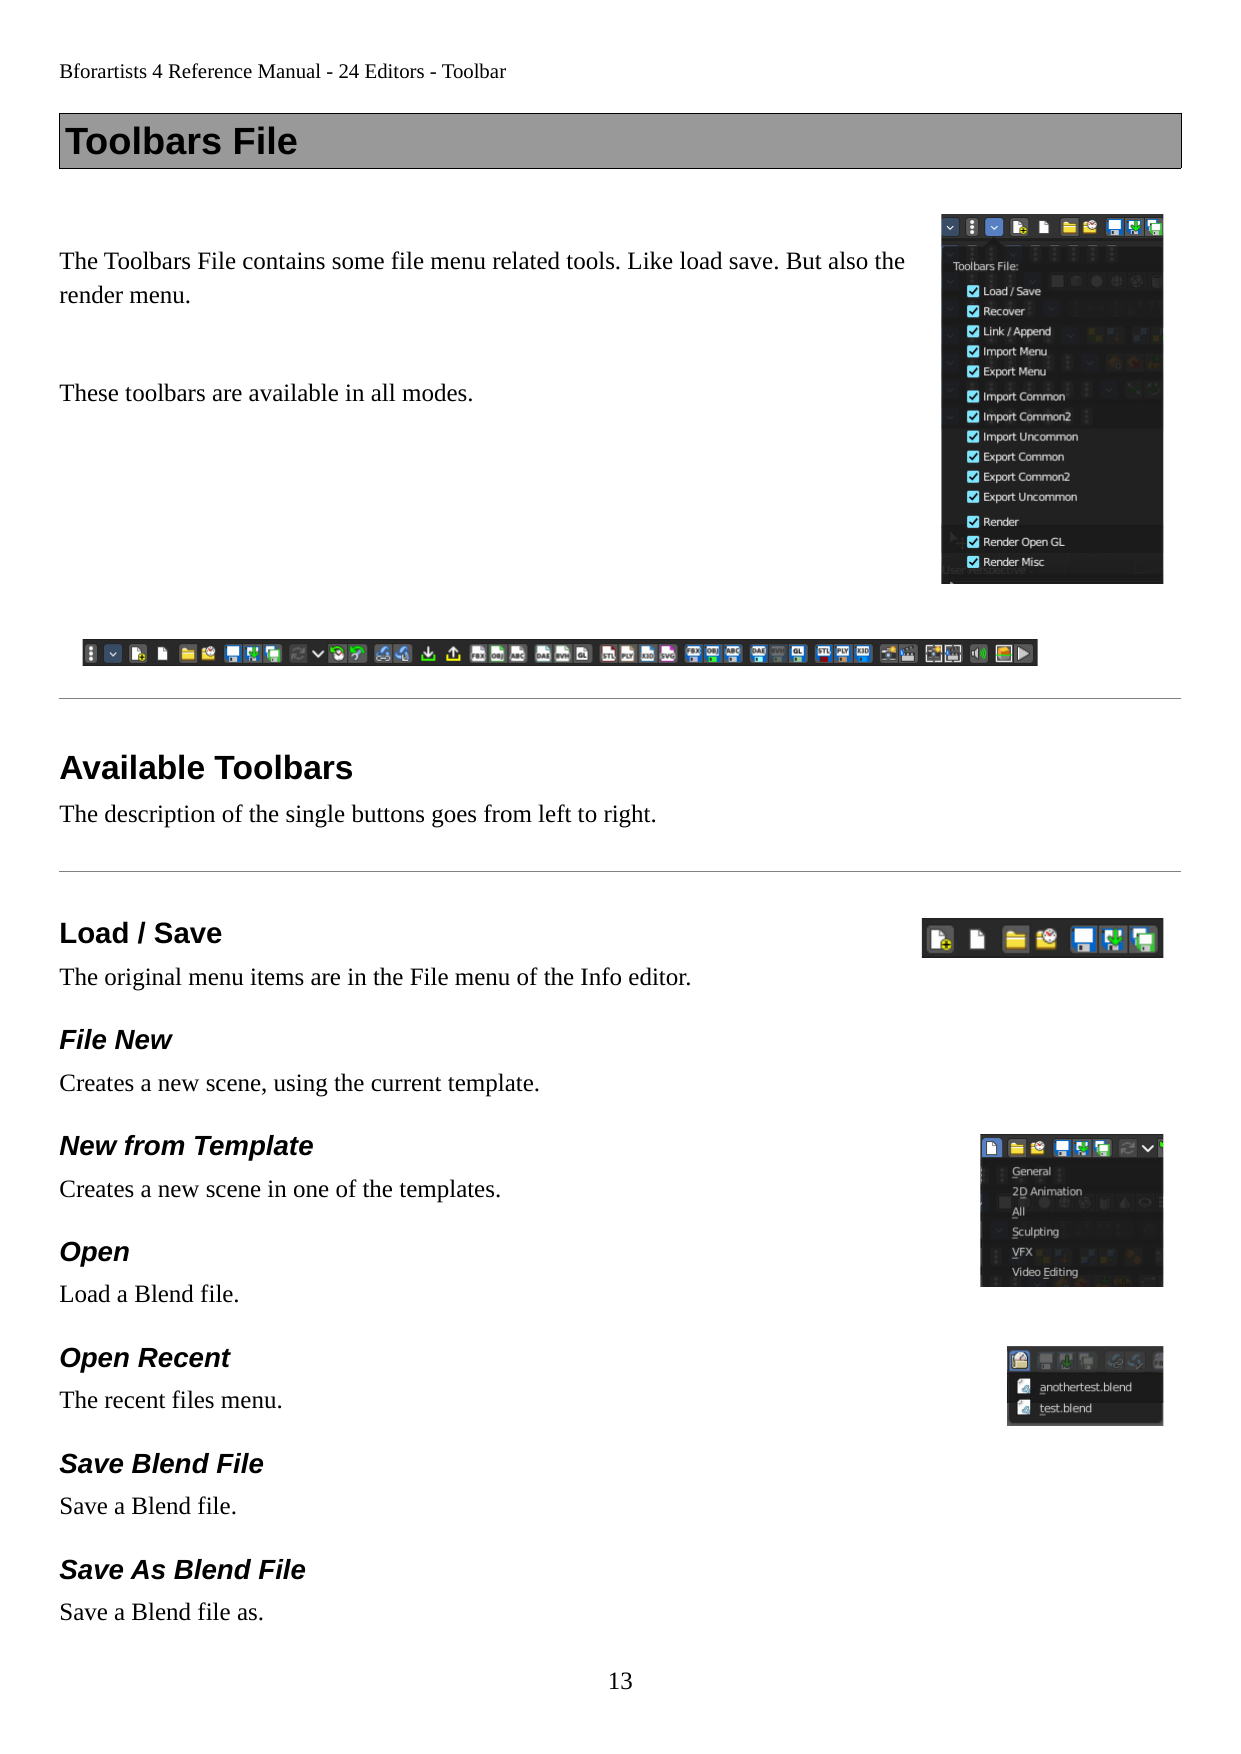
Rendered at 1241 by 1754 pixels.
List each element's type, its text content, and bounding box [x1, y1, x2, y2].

subtitle Save Blend File [59, 1447, 1181, 1479]
picture [921, 918, 1164, 958]
subtitle [1164, 1235, 1181, 1267]
subtitle Open [59, 1235, 980, 1267]
subtitle File New [59, 1023, 1181, 1055]
picture [1007, 1346, 1164, 1426]
text Creates a new scene, using the current template. [59, 1068, 1181, 1096]
subtitle Available Toolbars [59, 748, 1181, 787]
subtitle New from Template [59, 1129, 1181, 1161]
text The recent files menu. [59, 1386, 1007, 1414]
text The Toolbars File contains some file menu related tools. Like load save. But also the render menu. [59, 246, 941, 309]
text Creates a new scene in one of the templates. [59, 1174, 980, 1202]
text Save a Blend file. [59, 1491, 1181, 1520]
subtitle Save As Blend File [59, 1553, 1181, 1585]
text These toolbars are available in all modes. [59, 378, 941, 407]
text The description of the single buttons goes from left to right. [59, 799, 1181, 828]
text The original menu items are in the File menu of the Info editor. [59, 962, 1181, 991]
text Load a Blend file. [59, 1279, 1181, 1308]
picture [980, 1134, 1164, 1287]
table_header Toolbars File [60, 114, 1181, 168]
text Save a Blend file as. [59, 1597, 1181, 1626]
picture [82, 639, 1038, 666]
subtitle Load / Save [59, 916, 1181, 949]
text [1164, 1386, 1181, 1414]
subtitle Open Recent [59, 1341, 1181, 1373]
picture [941, 214, 1164, 584]
